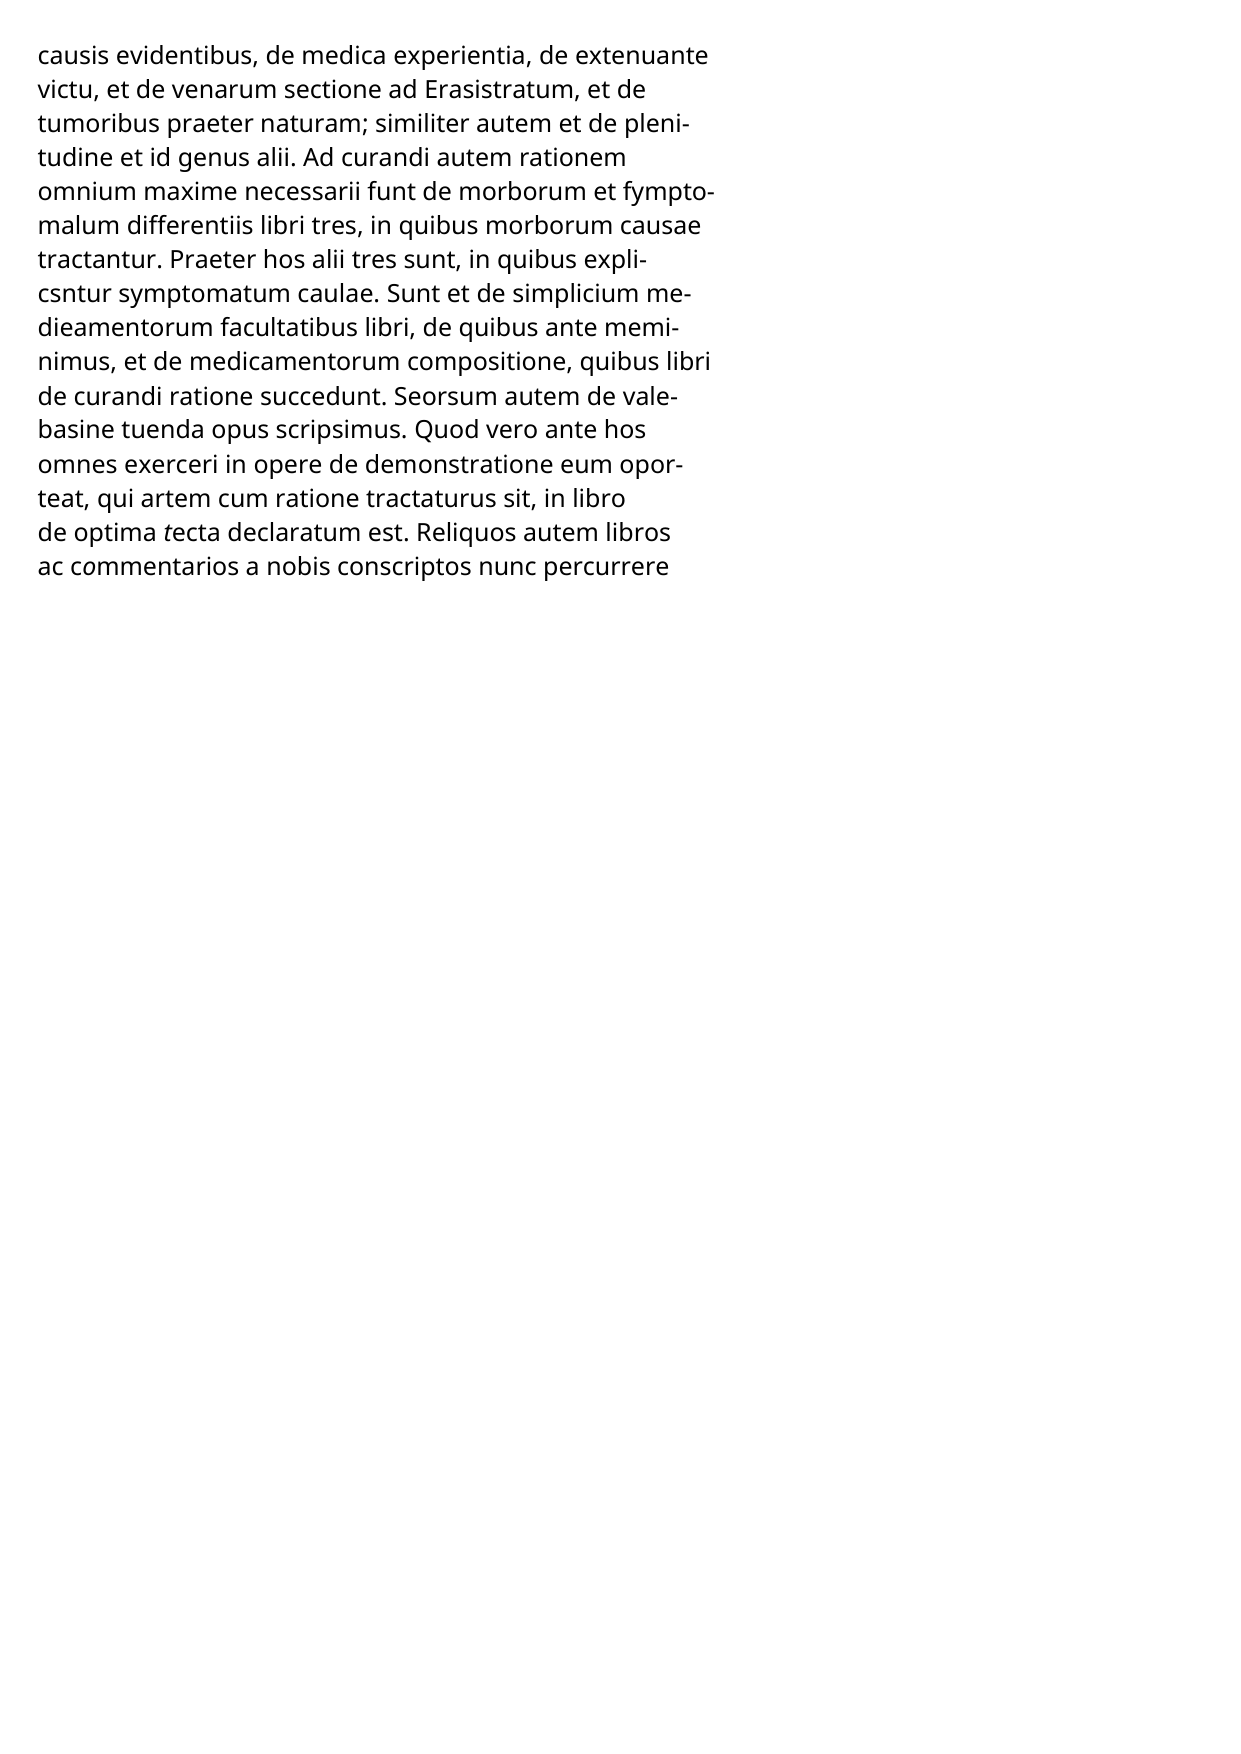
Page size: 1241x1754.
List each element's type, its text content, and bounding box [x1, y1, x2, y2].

text causis evidentibus, de medica experientia, de extenuante victu, et de venarum sectione ad Erasistratum, et de tumoribus praeter naturam; similiter autem et de pleni- tudine et id genus alii. Ad curandi autem rationem omnium maxime necessarii funt de morborum et fympto- malum differentiis libri tres, in quibus morborum causae tractantur. Praeter hos alii tres sunt, in quibus expli- csntur symptomatum caulae. Sunt et de simplicium me- dieamentorum facultatibus libri, de quibus ante memi- nimus, et de medicamentorum compositione, quibus libri de curandi ratione succedunt. Seorsum autem de vale- basine tuenda opus scripsimus. Quod vero ante hos omnes exerceri in opere de demonstratione eum opor- teat, qui artem cum ratione tractaturus sit, in libro de optima tecta declaratum est. Reliquos autem libros ac commentarios a nobis conscriptos nunc percurrere [37, 37, 1203, 582]
